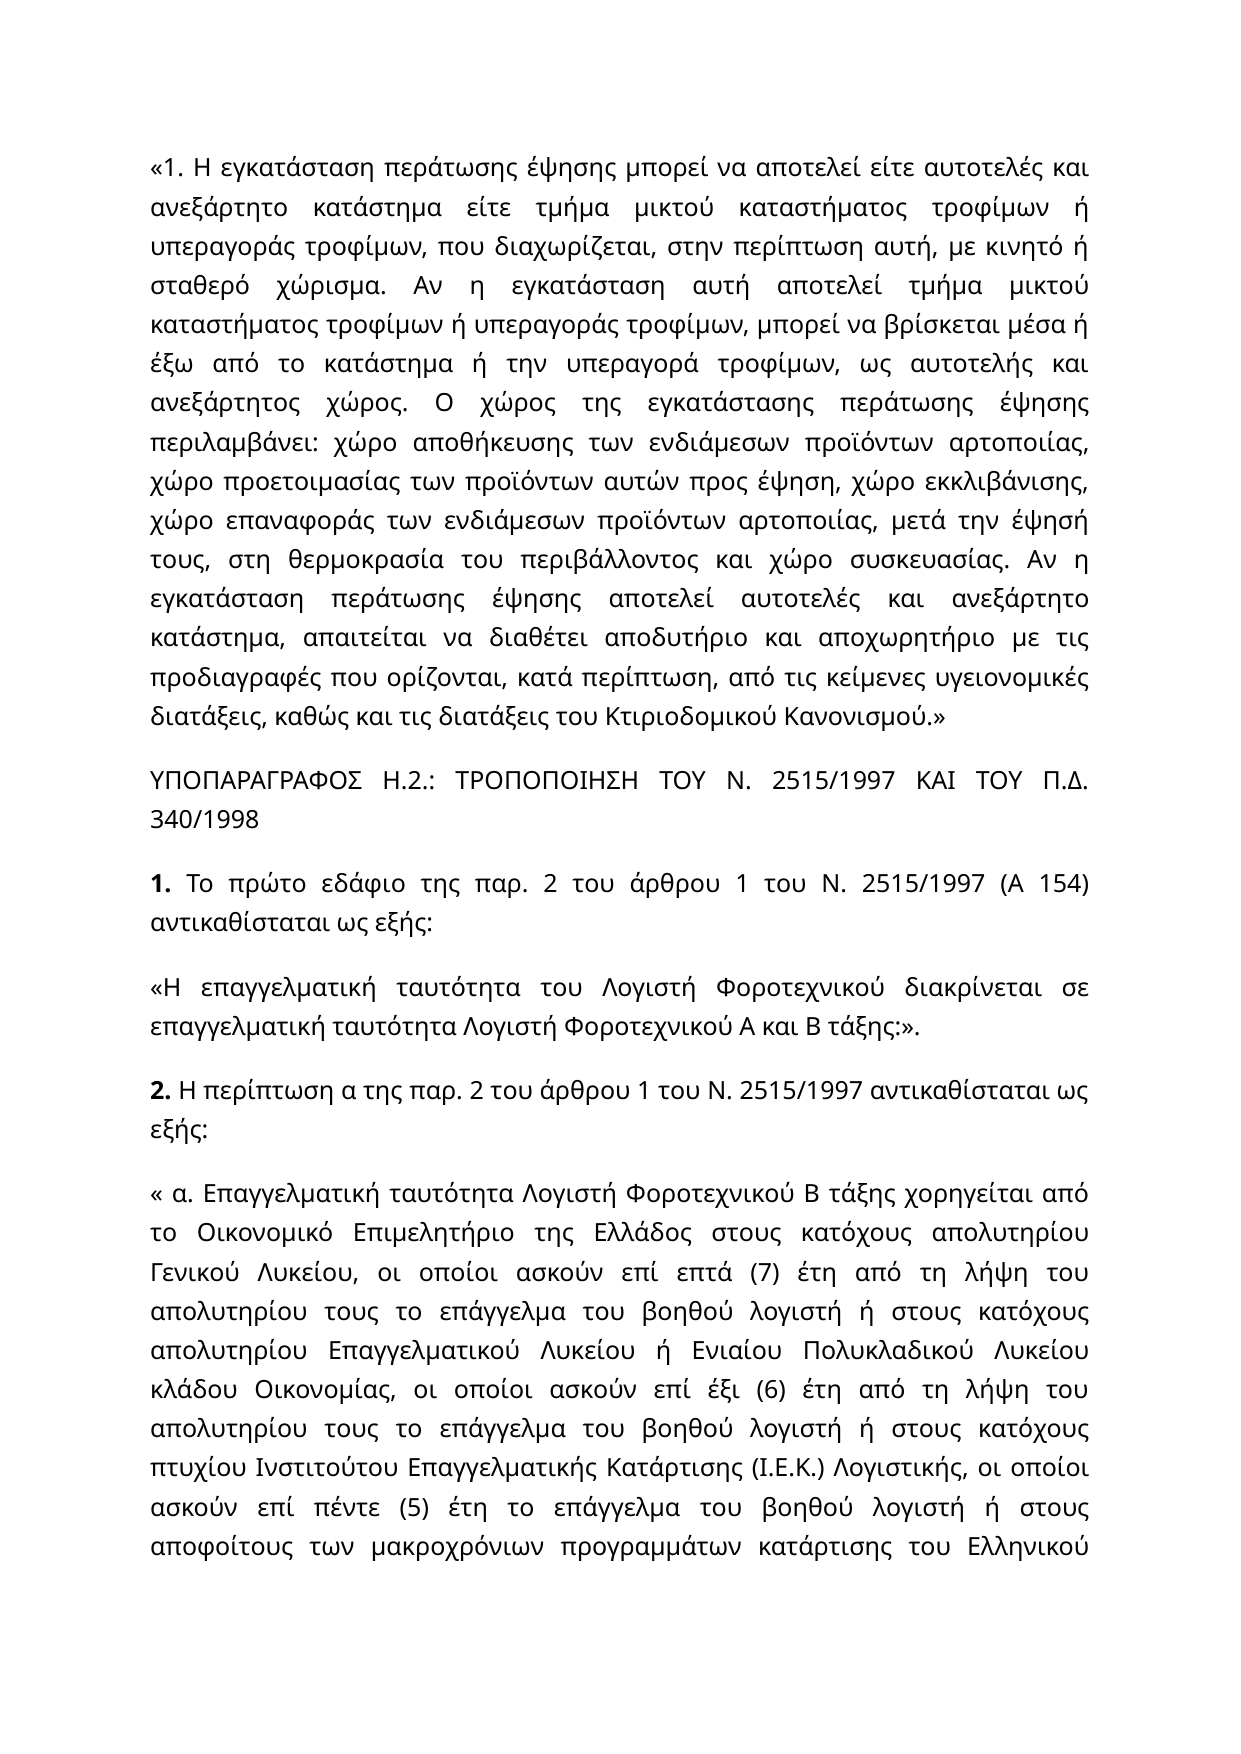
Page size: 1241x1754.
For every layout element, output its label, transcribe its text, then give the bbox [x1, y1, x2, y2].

text 2. Η περίπτωση α της παρ. 2 του άρθρου 1 του Ν. 2515/1997 αντικαθίσταται ως εξής: [150, 1072, 1090, 1146]
text « α. Επαγγελματική ταυτότητα Λογιστή Φοροτεχνικού Β τάξης χορηγείται από το Οικονομικό Επιμελητήριο της Ελλάδος στους κατόχους απολυτηρίου Γενικού Λυκείου, οι οποίοι ασκούν επί επτά (7) έτη από τη λήψη του απολυτηρίου τους το επάγγελμα του βοηθού λογιστή ή στους κατόχους απολυτηρίου Επαγγελματικού Λυκείου ή Ενιαίου Πολυκλαδικού Λυκείου κλάδου Οικονομίας, οι οποίοι ασκούν επί έξι (6) έτη από τη λήψη του απολυτηρίου τους το επάγγελμα του βοηθού λογιστή ή στους κατόχους πτυχίου Ινστιτούτου Επαγγελματικής Κατάρτισης (Ι.Ε.Κ.) Λογιστικής, οι οποίοι ασκούν επί πέντε (5) έτη το επάγγελμα του βοηθού λογιστή ή στους αποφοίτους των μακροχρόνιων προγραμμάτων κατάρτισης του Ελληνικού [150, 1176, 1090, 1562]
text «Η επαγγελματική ταυτότητα του Λογιστή Φοροτεχνικού διακρίνεται σε επαγγελματική ταυτότητα Λογιστή Φοροτεχνικού Α και Β τάξης:». [150, 969, 1090, 1042]
text ΥΠΟΠΑΡΑΓΡΑΦΟΣ Η.2.: ΤΡΟΠΟΠΟΙΗΣΗ ΤΟΥ Ν. 2515/1997 ΚΑΙ ΤΟΥ Π.Δ. 340/1998 [150, 762, 1090, 836]
text «1. Η εγκατάσταση περάτωσης έψησης μπορεί να αποτελεί είτε αυτοτελές και ανεξάρτητο κατάστημα είτε τμήμα μικτού καταστήματος τροφίμων ή υπεραγοράς τροφίμων, που διαχωρίζεται, στην περίπτωση αυτή, με κινητό ή σταθερό χώρισμα. Αν η εγκατάσταση αυτή αποτελεί τμήμα μικτού καταστήματος τροφίμων ή υπεραγοράς τροφίμων, μπορεί να βρίσκεται μέσα ή έξω από το κατάστημα ή την υπεραγορά τροφίμων, ως αυτοτελής και ανεξάρτητος χώρος. Ο χώρος της εγκατάστασης περάτωσης έψησης περιλαμβάνει: χώρο αποθήκευσης των ενδιάμεσων προϊόντων αρτοποιίας, χώρο προετοιμασίας των προϊόντων αυτών προς έψηση, χώρο εκκλιβάνισης, χώρο επαναφοράς των ενδιάμεσων προϊόντων αρτοποιίας, μετά την έψησή τους, στη θερμοκρασία του περιβάλλοντος και χώρο συσκευασίας. Αν η εγκατάσταση περάτωσης έψησης αποτελεί αυτοτελές και ανεξάρτητο κατάστημα, απαιτείται να διαθέτει αποδυτήριο και αποχωρητήριο με τις προδιαγραφές που ορίζονται, κατά περίπτωση, από τις κείμενες υγειονομικές διατάξεις, καθώς και τις διατάξεις του Κτιριοδομικού Κανονισμού.» [150, 150, 1090, 732]
text 1. Το πρώτο εδάφιο της παρ. 2 του άρθρου 1 του Ν. 2515/1997 (Α 154) αντικαθίσταται ως εξής: [150, 866, 1090, 939]
